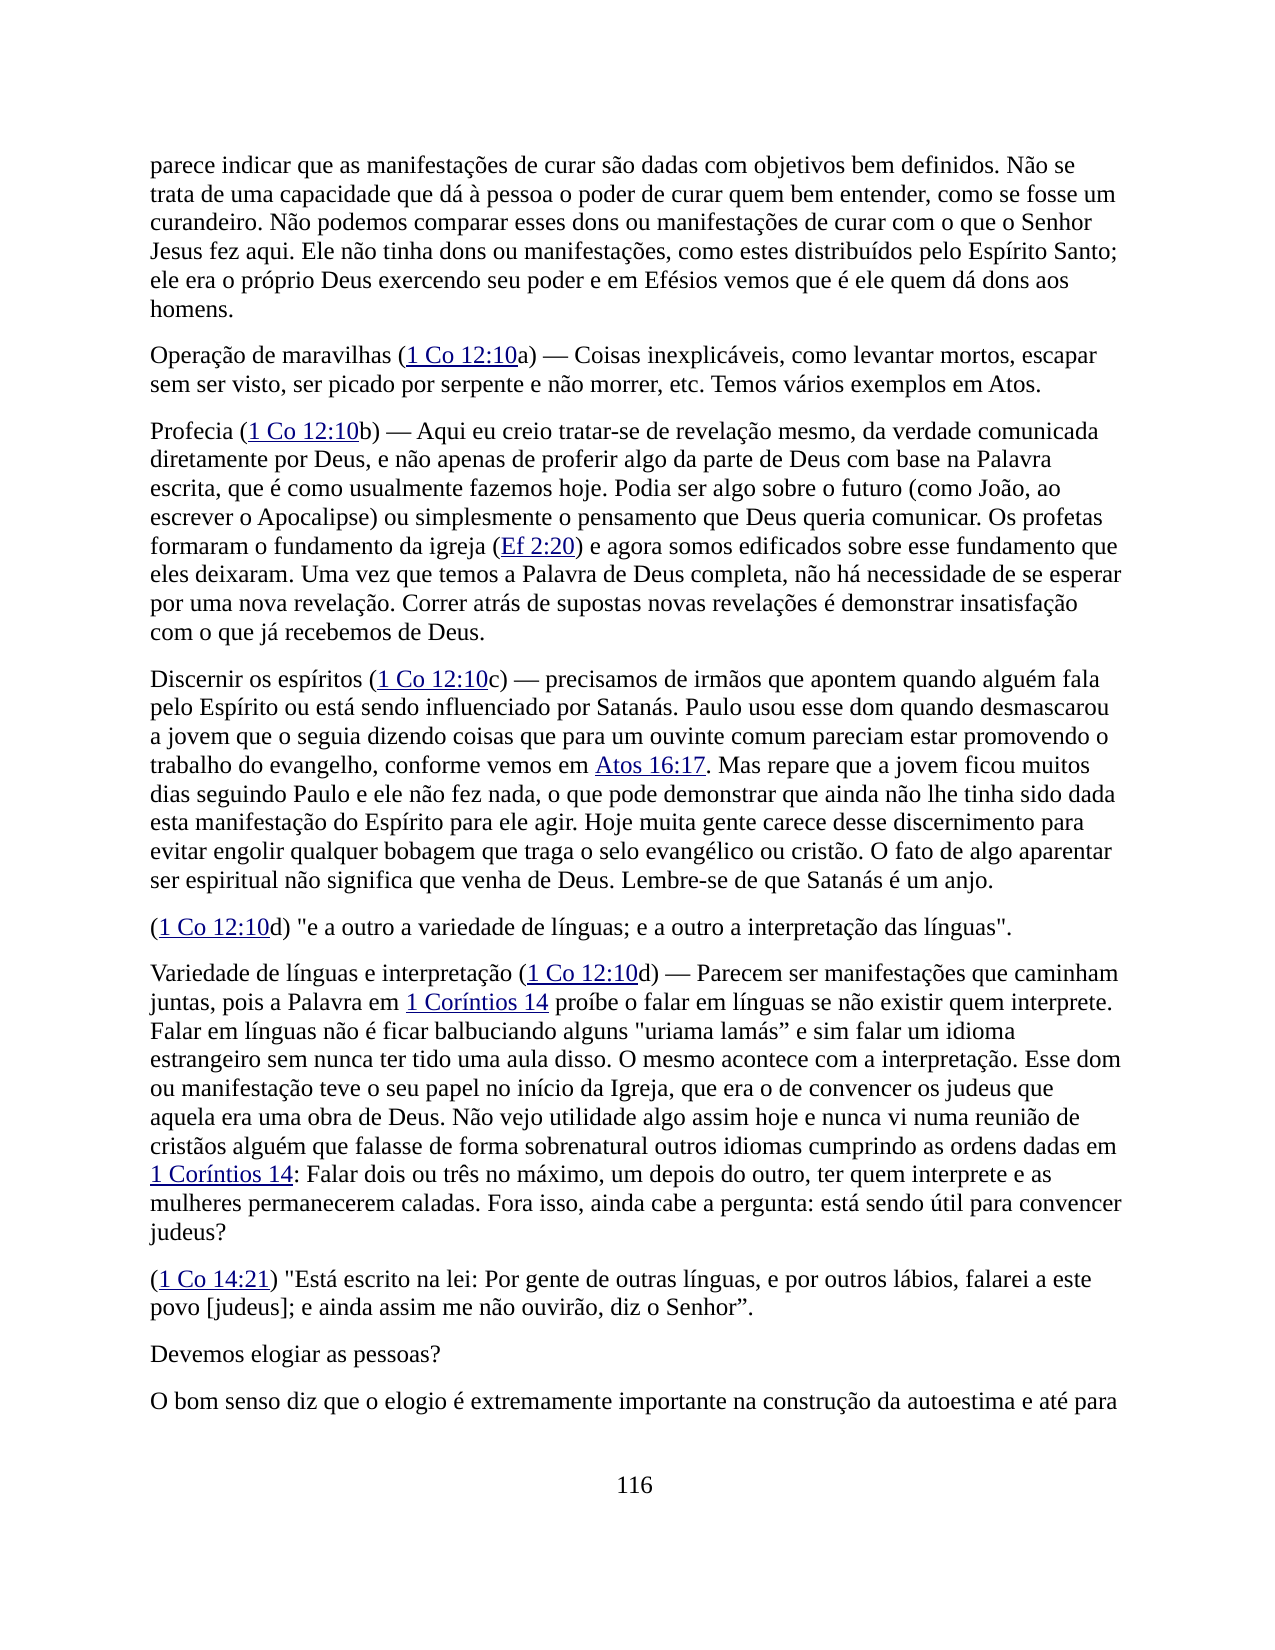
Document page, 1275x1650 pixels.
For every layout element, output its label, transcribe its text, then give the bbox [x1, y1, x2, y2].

text Variedade de línguas e interpretação (1 Co 12:10d) — Parecem ser manifestações que caminham juntas, pois a Palavra em 1 Coríntios 14 proíbe o falar em línguas se não existir quem interprete. Falar em línguas não é ficar balbuciando alguns "uriama lamás” e sim falar um idioma estrangeiro sem nunca ter tido uma aula disso. O mesmo acontece com a interpretação. Esse dom ou manifestação teve o seu papel no início da Igreja, que era o de convencer os judeus que aquela era uma obra de Deus. Não vejo utilidade algo assim hoje e nunca vi numa reunião de cristãos alguém que falasse de forma sobrenatural outros idiomas cumprindo as ordens dadas em 1 Coríntios 14: Falar dois ou três no máximo, um depois do outro, ter quem interprete e as mulheres permanecerem caladas. Fora isso, ainda cabe a pergunta: está sendo útil para convencer judeus? [150, 958, 1125, 1246]
text Operação de maravilhas (1 Co 12:10a) — Coisas inexplicáveis, como levantar mortos, escapar sem ser visto, ser picado por serpente e não morrer, etc. Temos vários exemplos em Atos. [150, 340, 1125, 398]
text parece indicar que as manifestações de curar são dadas com objetivos bem definidos. Não se trata de uma capacidade que dá à pessoa o poder de curar quem bem entender, como se fosse um curandeiro. Não podemos comparar esses dons ou manifestações de curar com o que o Senhor Jesus fez aqui. Ele não tinha dons ou manifestações, como estes distribuídos pelo Espírito Santo; ele era o próprio Deus exercendo seu poder e em Efésios vemos que é ele quem dá dons aos homens. [150, 150, 1125, 322]
text (1 Co 12:10d) "e a outro a variedade de línguas; e a outro a interpretação das línguas". [150, 912, 1125, 940]
text O bom senso diz que o elogio é extremamente importante na construção da autoestima e até para [150, 1386, 1125, 1414]
text Discernir os espíritos (1 Co 12:10c) — precisamos de irmãos que apontem quando alguém fala pelo Espírito ou está sendo influenciado por Satanás. Paulo usou esse dom quando desmascarou a jovem que o seguia dizendo coisas que para um ouvinte comum pareciam estar promovendo o trabalho do evangelho, conforme vemos em Atos 16:17. Mas repare que a jovem ficou muitos dias seguindo Paulo e ele não fez nada, o que pode demonstrar que ainda não lhe tinha sido dada esta manifestação do Espírito para ele agir. Hoje muita gente carece desse discernimento para evitar engolir qualquer bobagem que traga o selo evangélico ou cristão. O fato de algo aparentar ser espiritual não significa que venha de Deus. Lembre-se de que Satanás é um anjo. [150, 664, 1125, 894]
text Profecia (1 Co 12:10b) — Aqui eu creio tratar-se de revelação mesmo, da verdade comunicada diretamente por Deus, e não apenas de proferir algo da parte de Deus com base na Palavra escrita, que é como usualmente fazemos hoje. Podia ser algo sobre o futuro (como João, ao escrever o Apocalipse) ou simplesmente o pensamento que Deus queria comunicar. Os profetas formaram o fundamento da igreja (Ef 2:20) e agora somos edificados sobre esse fundamento que eles deixaram. Uma vez que temos a Palavra de Deus completa, não há necessidade de se esperar por uma nova revelação. Correr atrás de supostas novas revelações é demonstrar insatisfação com o que já recebemos de Deus. [150, 416, 1125, 646]
text (1 Co 14:21) "Está escrito na lei: Por gente de outras línguas, e por outros lábios, falarei a este povo [judeus]; e ainda assim me não ouvirão, diz o Senhor”. [150, 1264, 1125, 1321]
text Devemos elogiar as pessoas? [150, 1339, 1125, 1368]
